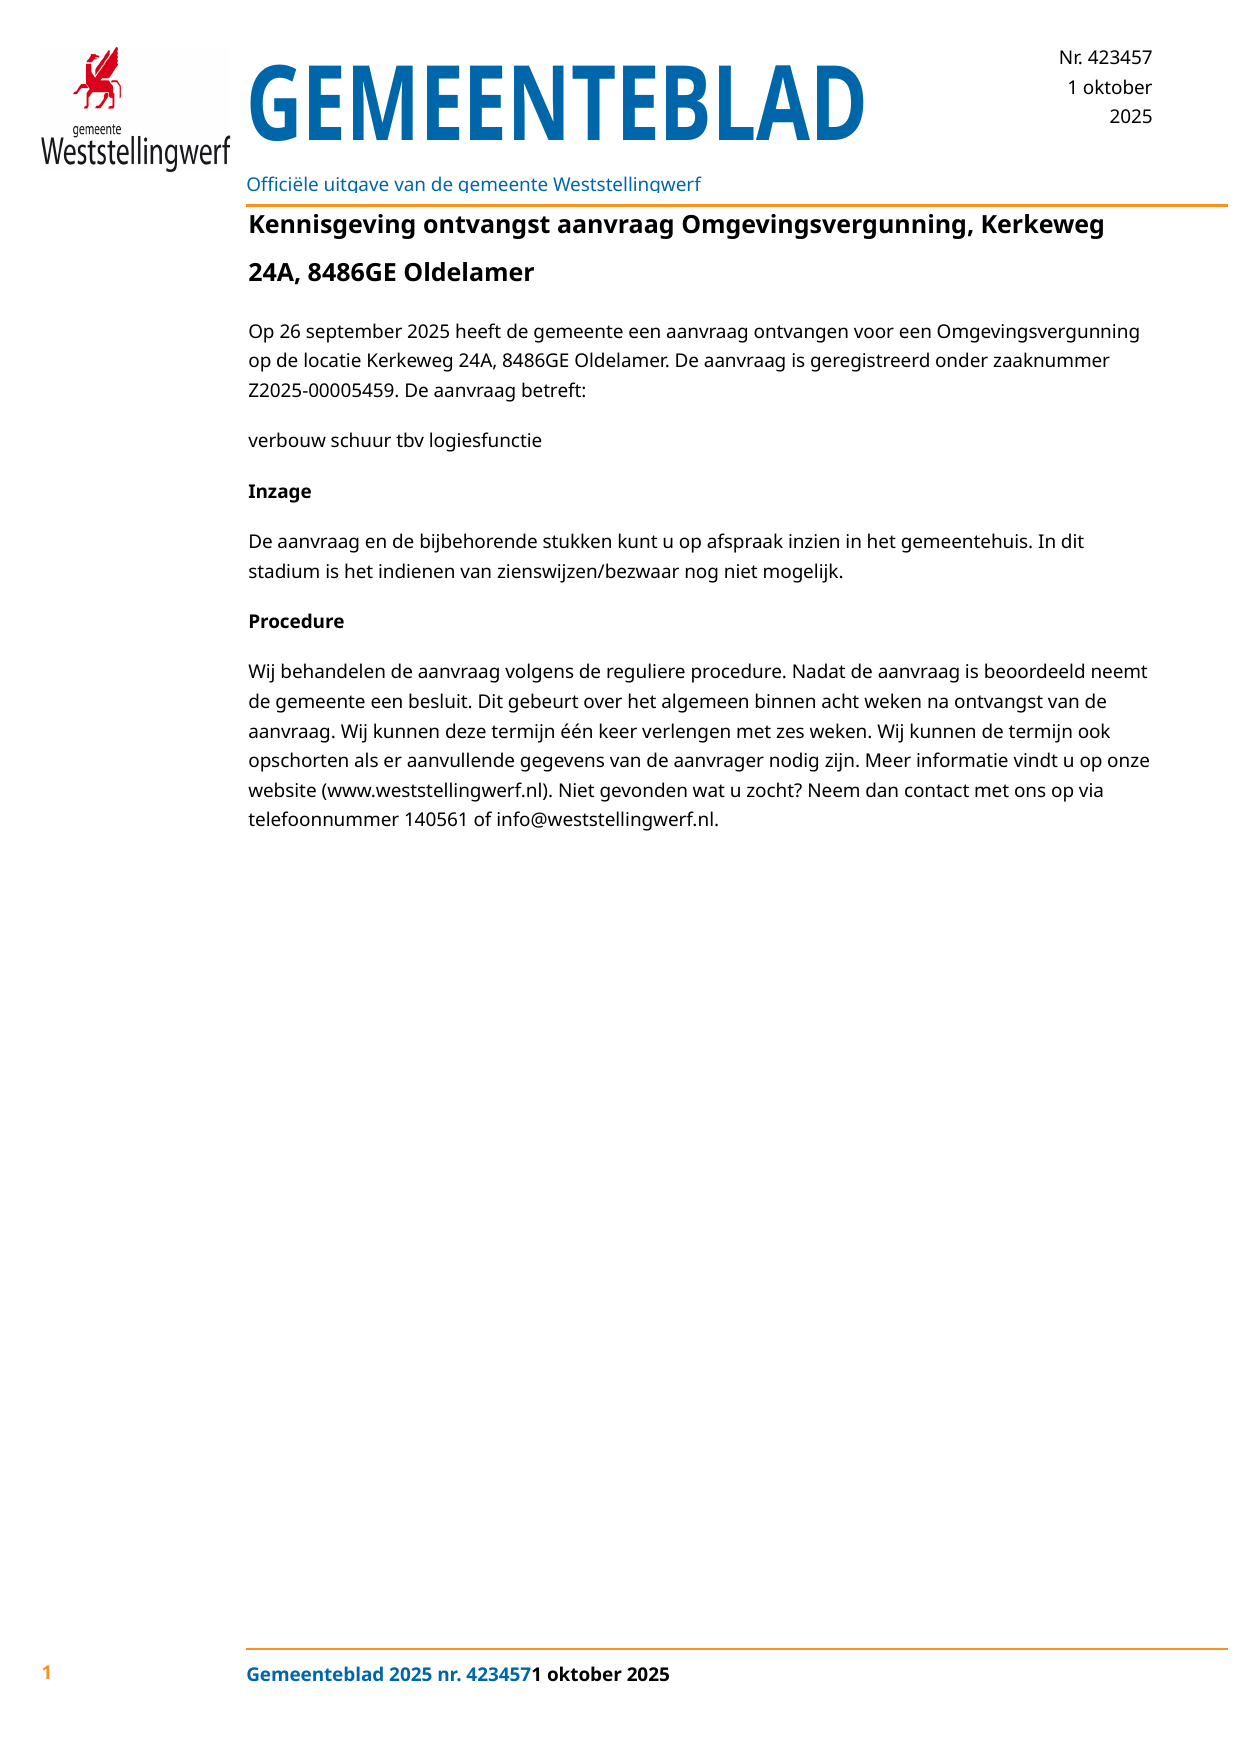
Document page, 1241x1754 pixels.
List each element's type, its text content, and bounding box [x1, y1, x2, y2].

text Procedure [248, 608, 1152, 634]
text De aanvraag en de bijbehorende stukken kunt u op afspraak inzien in het gemeentehuis. In dit stadium is het indienen van zienswijzen/bezwaar nog niet mogelijk. [248, 528, 1152, 584]
text Kennisgeving ontvangst aanvraag Omgevingsvergunning, Kerkeweg 24A, 8486GE Oldelamer [248, 207, 1152, 288]
picture [41, 47, 231, 172]
text Inzage [248, 478, 1152, 504]
text Op 26 september 2025 heeft de gemeente een aanvraag ontvangen voor een Omgevingsvergunning op de locatie Kerkeweg 24A, 8486GE Oldelamer. De aanvraag is geregistreerd onder zaaknummer Z2025-00005459. De aanvraag betreft: [248, 318, 1152, 403]
text Wij behandelen de aanvraag volgens de reguliere procedure. Nadat de aanvraag is beoordeeld neemt de gemeente een besluit. Dit gebeurt over het algemeen binnen acht weken na ontvangst van de aanvraag. Wij kunnen deze termijn één keer verlengen met zes weken. Wij kunnen de termijn ook opschorten als er aanvullende gegevens van de aanvrager nodig zijn. Meer informatie vindt u op onze website (www.weststellingwerf.nl). Niet gevonden wat u zocht? Neem dan contact met ons op via telefoonnummer 140561 of info@weststellingwerf.nl. [248, 659, 1152, 832]
text verbouw schuur tbv logiesfunctie [248, 427, 1152, 453]
